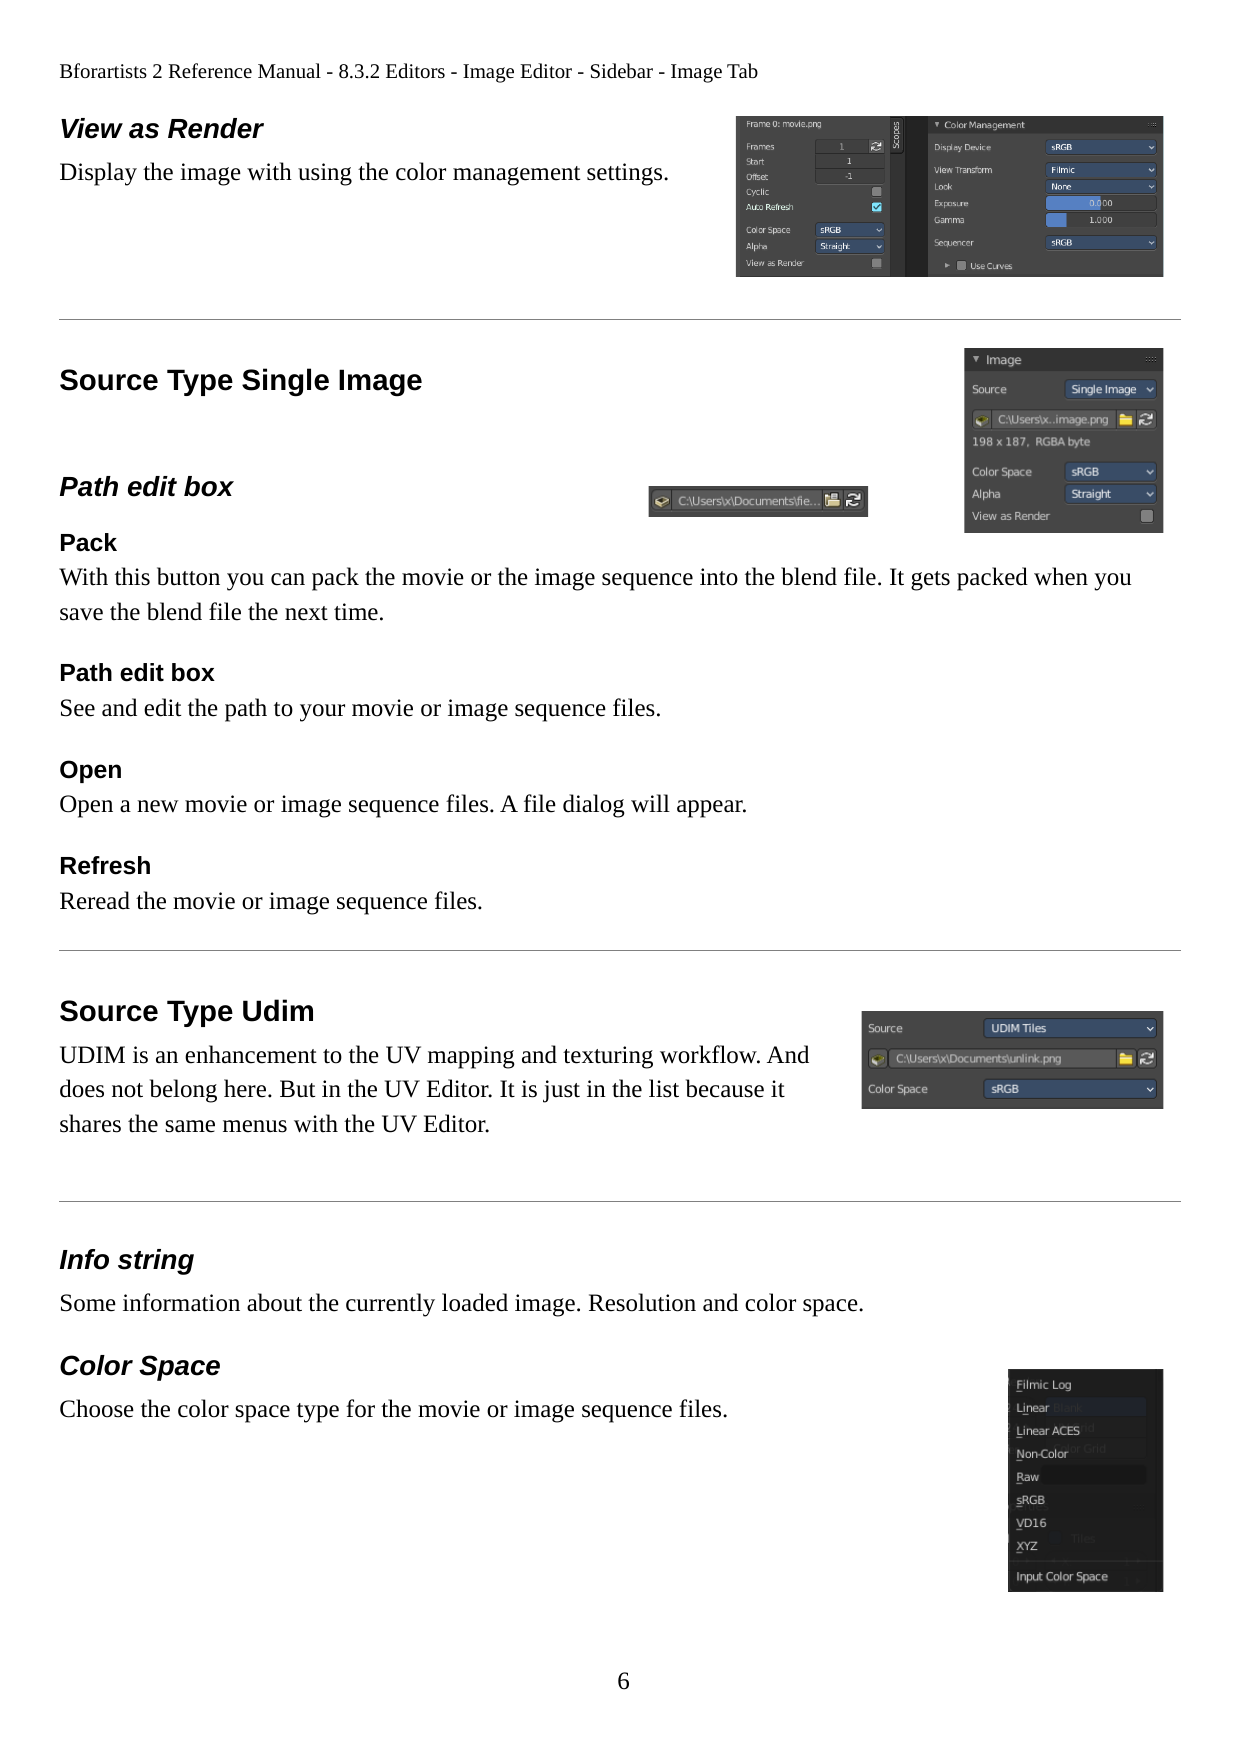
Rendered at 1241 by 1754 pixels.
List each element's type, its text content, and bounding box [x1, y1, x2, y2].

text Display the image with using the color management settings. [59, 157, 735, 186]
subtitle Path edit box [59, 471, 964, 503]
subtitle Path edit box [59, 658, 1181, 687]
subtitle Color Space [59, 1349, 1181, 1381]
subtitle View as Render [59, 113, 1181, 144]
picture [735, 116, 1164, 277]
subtitle Refresh [59, 851, 1181, 880]
subtitle [1164, 363, 1181, 397]
text Open a new movie or image sequence files. A file dialog will appear. [59, 789, 1181, 818]
subtitle Info string [59, 1243, 1181, 1275]
subtitle Open [59, 755, 1181, 783]
picture [861, 1011, 1164, 1109]
subtitle Pack [59, 528, 1181, 556]
text See and edit the path to your movie or image sequence files. [59, 693, 1181, 722]
picture [1008, 1369, 1164, 1592]
text With this button you can pack the movie or the image sequence into the blend file. It gets packed when you save the blend file the next time. [59, 562, 1181, 626]
picture [964, 348, 1164, 533]
subtitle Source Type Udim [59, 994, 1181, 1027]
subtitle [1164, 471, 1181, 503]
subtitle Source Type Single Image [59, 363, 964, 397]
text Some information about the currently loaded image. Resolution and color space. [59, 1288, 1181, 1317]
text Choose the color space type for the movie or image sequence files. [59, 1394, 1008, 1422]
picture [648, 486, 869, 517]
text Reread the movie or image sequence files. [59, 886, 1181, 915]
text UDIM is an enhancement to the UV mapping and texturing workflow. And does not belong here. But in the UV Editor. It is just in the list because it shares the same menus with the UV Editor. [59, 1040, 1181, 1138]
